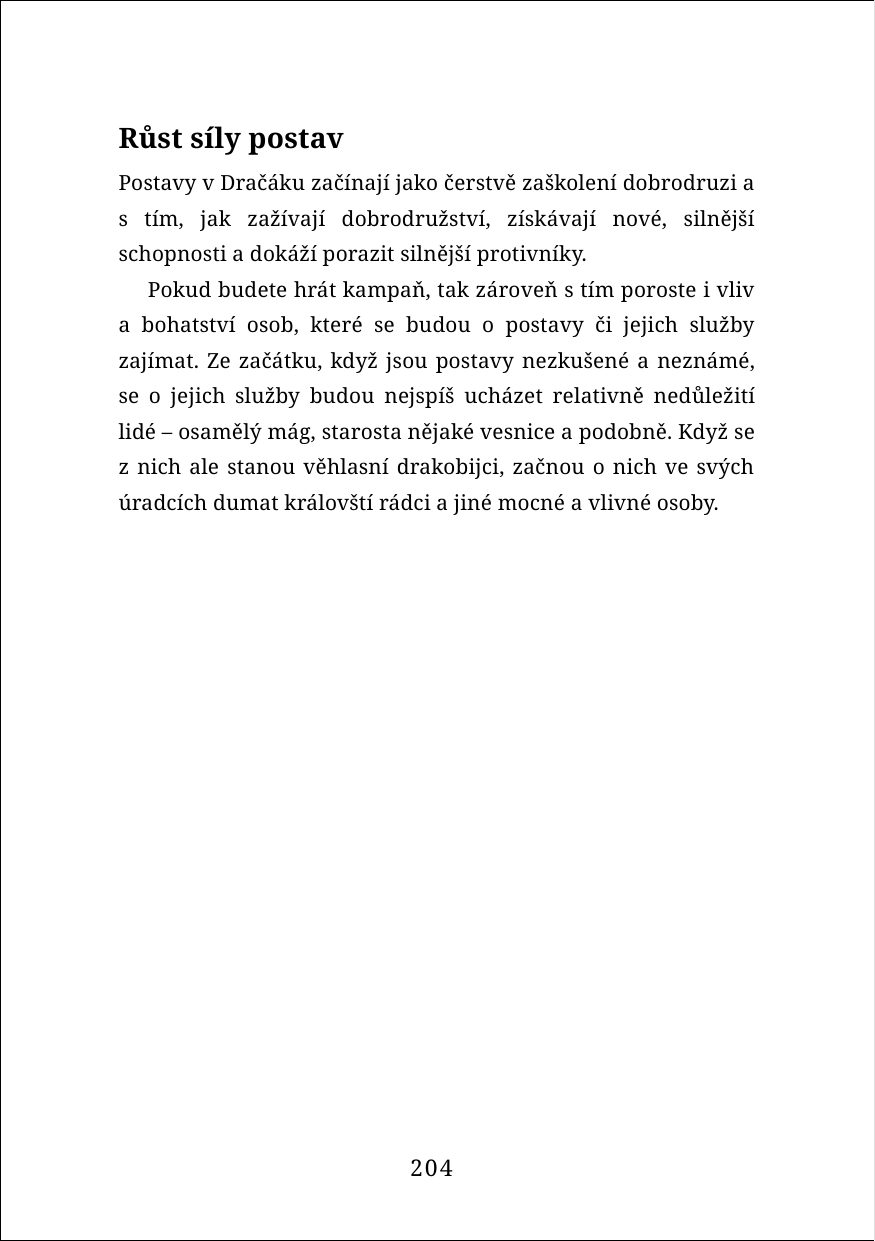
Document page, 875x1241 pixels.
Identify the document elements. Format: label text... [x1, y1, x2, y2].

text Postavy v Dračáku začínají jako čerstvě zaškolení dobrodruzi a s tím, jak zažívají dobrodružství, získávají nové, silnější schopnosti a dokáží porazit silnější protivníky. Pokud budete hrát kampaň, tak zároveň s tím poroste i vliv a bohatství osob, které se budou o postavy či jejich služby zajímat. Ze začátku, když jsou postavy nezkušené a neznámé, se o jejich služby budou nejspíš ucházet relativně nedůležití lidé – osamělý mág, starosta nějaké vesnice a podobně. Když se z nich ale stanou věhlasní drakobijci, začnou o nich ve svých úradcích dumat královští rádci a jiné mocné a vlivné osoby. [118, 168, 756, 516]
subtitle Růst síly postav [118, 118, 756, 157]
